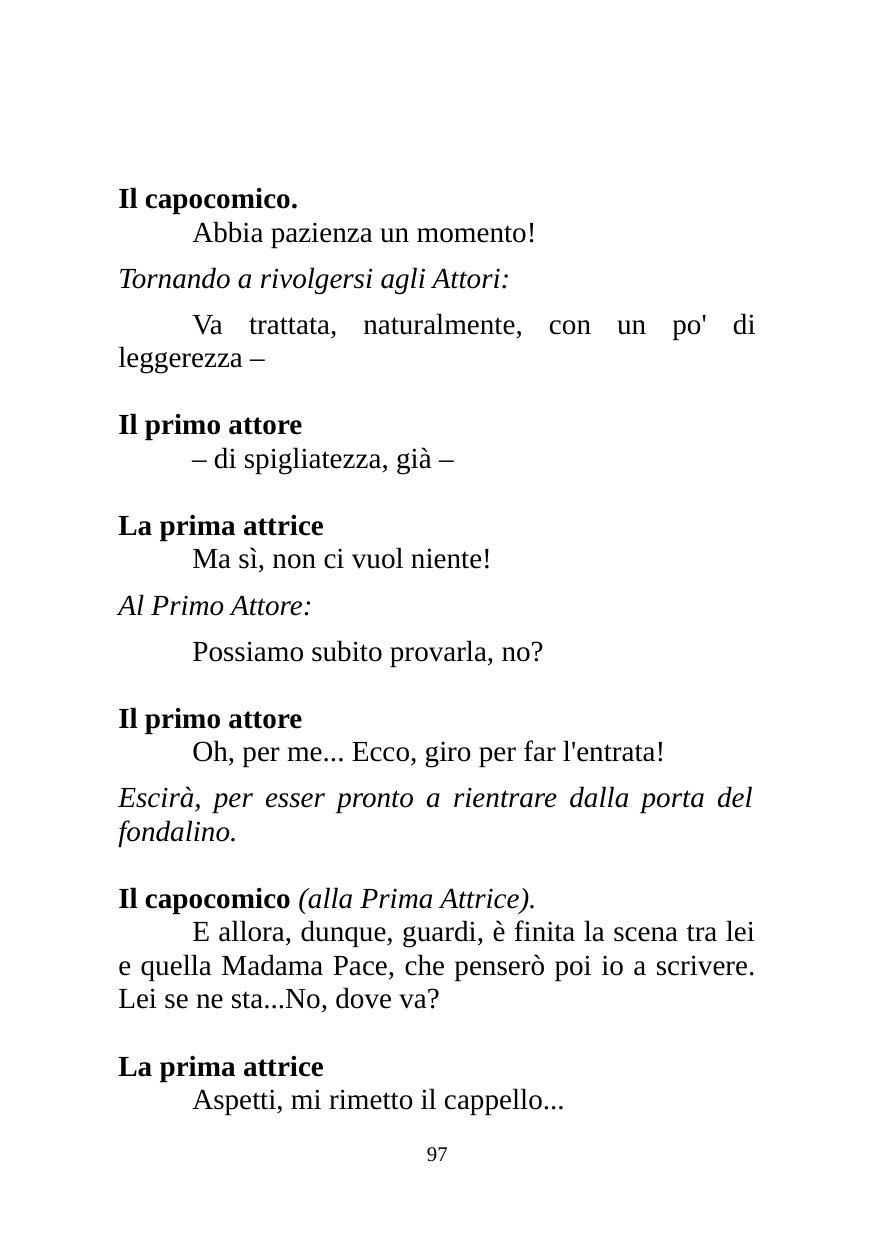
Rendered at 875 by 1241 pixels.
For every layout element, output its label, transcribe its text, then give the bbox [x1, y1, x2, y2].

text Aspetti, mi rimetto il cappello... [118, 1082, 756, 1116]
text Il primo attore [118, 407, 756, 441]
text Ma sì, non ci vuol niente! [118, 542, 756, 575]
text Possiamo subito provarla, no? [118, 634, 756, 667]
text – di spigliatezza, già – [192, 441, 756, 474]
text Oh, per me... Ecco, giro per far l'entrata! [118, 734, 756, 768]
text Il capocomico (alla Prima Attrice). [118, 881, 756, 914]
text Al Primo Attore: [118, 588, 756, 621]
text La prima attrice [118, 1049, 756, 1082]
text Tornando a rivolgersi agli Attori: [118, 261, 756, 294]
text Il capocomico. [118, 181, 756, 215]
text Escirà, per esser pronto a rientrare dalla porta del fondalino. [118, 780, 756, 847]
text Abbia pazienza un momento! [118, 215, 756, 248]
text La prima attrice [118, 508, 756, 542]
text E allora, dunque, guardi, è finita la scena tra lei e quella Madama Pace, che penserò poi io a scrivere. Lei se ne sta...No, dove va? [118, 914, 756, 1015]
text Il primo attore [118, 701, 756, 734]
text Va trattata, naturalmente, con un po' di leggerezza – [118, 307, 756, 374]
